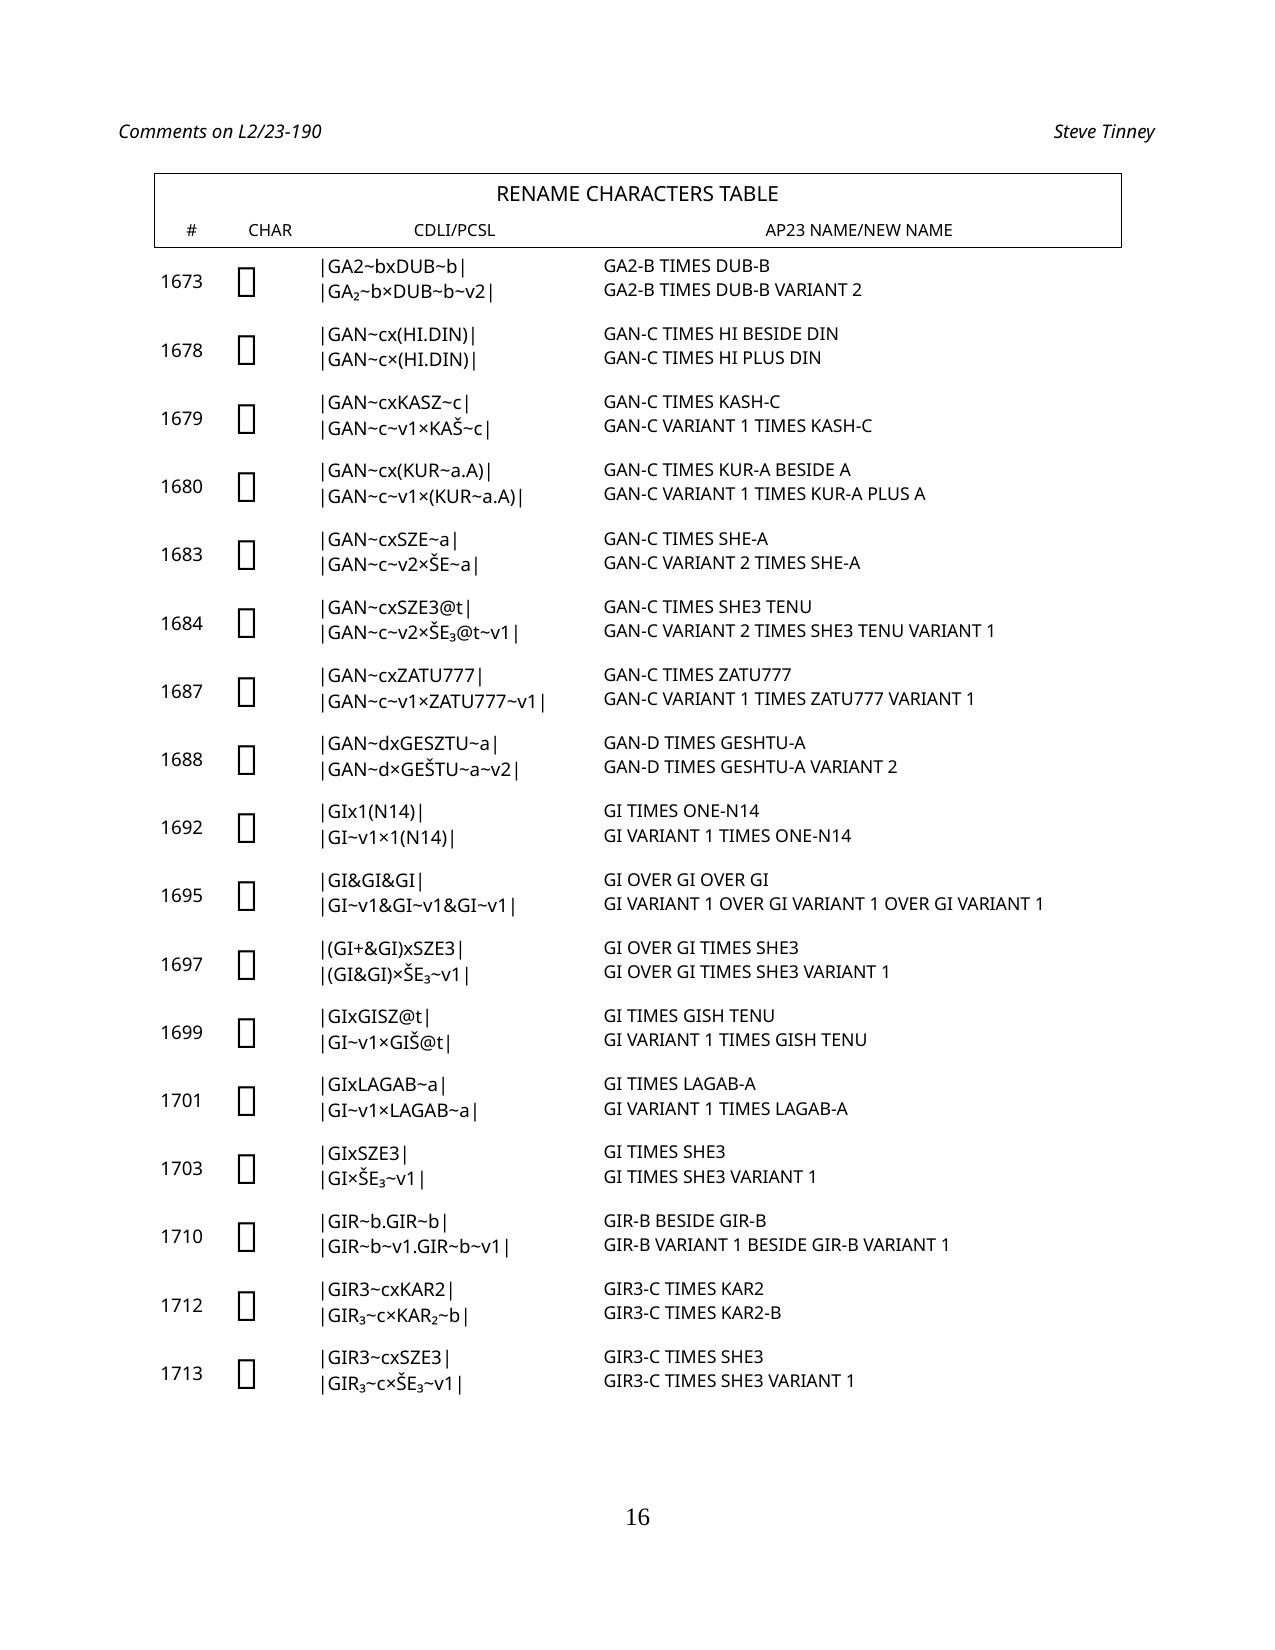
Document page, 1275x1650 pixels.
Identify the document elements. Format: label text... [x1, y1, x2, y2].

table_cell 𒴭 [228, 1066, 312, 1134]
table_cell 1712 [155, 1271, 228, 1339]
table_cell GIR-B BESIDE GIR-B GIR-B VARIANT 1 BESIDE GIR-B VARIANT 1 [598, 1203, 1121, 1271]
table_cell CDLI/PCSL [312, 213, 597, 247]
table_cell GA2-B TIMES DUB-B GA2-B TIMES DUB-B VARIANT 2 [598, 248, 1121, 316]
table_cell GAN-C TIMES KASH-C GAN-C VARIANT 1 TIMES KASH-C [598, 384, 1121, 452]
table_cell 1710 [155, 1203, 228, 1271]
table_cell 𒴤 [228, 793, 312, 861]
table_cell 1688 [155, 725, 228, 793]
table_cell |GIxSZE3| |GI×ŠE₃~v1| [312, 1134, 597, 1202]
table_cell 1687 [155, 657, 228, 725]
table_cell 𒴫 [228, 998, 312, 1066]
table_cell 1679 [155, 384, 228, 452]
table_cell GAN-C TIMES SHE-A GAN-C VARIANT 2 TIMES SHE-A [598, 520, 1121, 588]
table_cell 1680 [155, 452, 228, 520]
table_cell 𒴛 [228, 520, 312, 588]
table_cell |GAN~cxZATU777| |GAN~c~v1×ZATU777~v1| [312, 657, 597, 725]
table_cell # [155, 213, 228, 247]
table_cell AP23 NAME/NEW NAME [598, 213, 1121, 247]
table_cell 𒴶 [228, 1203, 312, 1271]
table_cell GI TIMES SHE3 GI TIMES SHE3 VARIANT 1 [598, 1134, 1121, 1202]
table_cell 1703 [155, 1134, 228, 1202]
table_cell 𒴸 [228, 1271, 312, 1339]
table_cell |GIR~b.GIR~b| |GIR~b~v1.GIR~b~v1| [312, 1203, 597, 1271]
table_cell 1699 [155, 998, 228, 1066]
table_cell |GIx1(N14)| |GI~v1×1(N14)| [312, 793, 597, 861]
table_cell GI TIMES GISH TENU GI VARIANT 1 TIMES GISH TENU [598, 998, 1121, 1066]
table_cell 𒴩 [228, 930, 312, 998]
table_cell |GAN~cxSZE3@t| |GAN~c~v2×ŠE₃@t~v1| [312, 589, 597, 657]
table_cell 𒴖 [228, 316, 312, 384]
table_cell CHAR [228, 213, 312, 247]
table_cell GAN-C TIMES KUR-A BESIDE A GAN-C VARIANT 1 TIMES KUR-A PLUS A [598, 452, 1121, 520]
table_cell GAN-C TIMES HI BESIDE DIN GAN-C TIMES HI PLUS DIN [598, 316, 1121, 384]
table_cell 𒴯 [228, 1134, 312, 1202]
table_cell 1697 [155, 930, 228, 998]
table_cell 𒴠 [228, 725, 312, 793]
table_cell |GAN~cxSZE~a| |GAN~c~v2×ŠE~a| [312, 520, 597, 588]
table_cell |GAN~cxKASZ~c| |GAN~c~v1×KAŠ~c| [312, 384, 597, 452]
table_cell 1683 [155, 520, 228, 588]
table_cell 1692 [155, 793, 228, 861]
table_cell 1701 [155, 1066, 228, 1134]
table_cell GAN-C TIMES ZATU777 GAN-C VARIANT 1 TIMES ZATU777 VARIANT 1 [598, 657, 1121, 725]
table_cell GAN-D TIMES GESHTU-A GAN-D TIMES GESHTU-A VARIANT 2 [598, 725, 1121, 793]
table_cell 𒴘 [228, 452, 312, 520]
table_cell |GIR3~cxSZE3| |GIR₃~c×ŠE₃~v1| [312, 1339, 597, 1407]
table_cell |GIxLAGAB~a| |GI~v1×LAGAB~a| [312, 1066, 597, 1134]
table_cell GI TIMES LAGAB-A GI VARIANT 1 TIMES LAGAB-A [598, 1066, 1121, 1134]
table_cell GAN-C TIMES SHE3 TENU GAN-C VARIANT 2 TIMES SHE3 TENU VARIANT 1 [598, 589, 1121, 657]
table_cell |GI&GI&GI| |GI~v1&GI~v1&GI~v1| [312, 861, 597, 929]
table_cell 𒴧 [228, 861, 312, 929]
table_cell 1695 [155, 861, 228, 929]
table_cell |GAN~dxGESZTU~a| |GAN~d×GEŠTU~a~v2| [312, 725, 597, 793]
table_cell 𒴹 [228, 1339, 312, 1407]
table_cell GIR3-C TIMES SHE3 GIR3-C TIMES SHE3 VARIANT 1 [598, 1339, 1121, 1407]
table_cell 1684 [155, 589, 228, 657]
table_cell |GAN~cx(KUR~a.A)| |GAN~c~v1×(KUR~a.A)| [312, 452, 597, 520]
table_cell 1678 [155, 316, 228, 384]
table_cell |GAN~cx(HI.DIN)| |GAN~c×(HI.DIN)| [312, 316, 597, 384]
table_cell 𒴜 [228, 589, 312, 657]
table_cell |GIxGISZ@t| |GI~v1×GIŠ@t| [312, 998, 597, 1066]
table_cell 𒴗 [228, 384, 312, 452]
table_cell |GA2~bxDUB~b| |GA₂~b×DUB~b~v2| [312, 248, 597, 316]
table_cell 𒴑 [228, 248, 312, 316]
table_cell |(GI+&GI)xSZE3| |(GI&GI)×ŠE₃~v1| [312, 930, 597, 998]
table_cell 1673 [155, 248, 228, 316]
table_cell 𒴟 [228, 657, 312, 725]
table_cell |GIR3~cxKAR2| |GIR₃~c×KAR₂~b| [312, 1271, 597, 1339]
table_cell GI OVER GI TIMES SHE3 GI OVER GI TIMES SHE3 VARIANT 1 [598, 930, 1121, 998]
table_cell 1713 [155, 1339, 228, 1407]
table_cell GI TIMES ONE-N14 GI VARIANT 1 TIMES ONE-N14 [598, 793, 1121, 861]
table_header RENAME CHARACTERS TABLE [155, 174, 1121, 213]
table_cell GIR3-C TIMES KAR2 GIR3-C TIMES KAR2-B [598, 1271, 1121, 1339]
table_cell GI OVER GI OVER GI GI VARIANT 1 OVER GI VARIANT 1 OVER GI VARIANT 1 [598, 861, 1121, 929]
